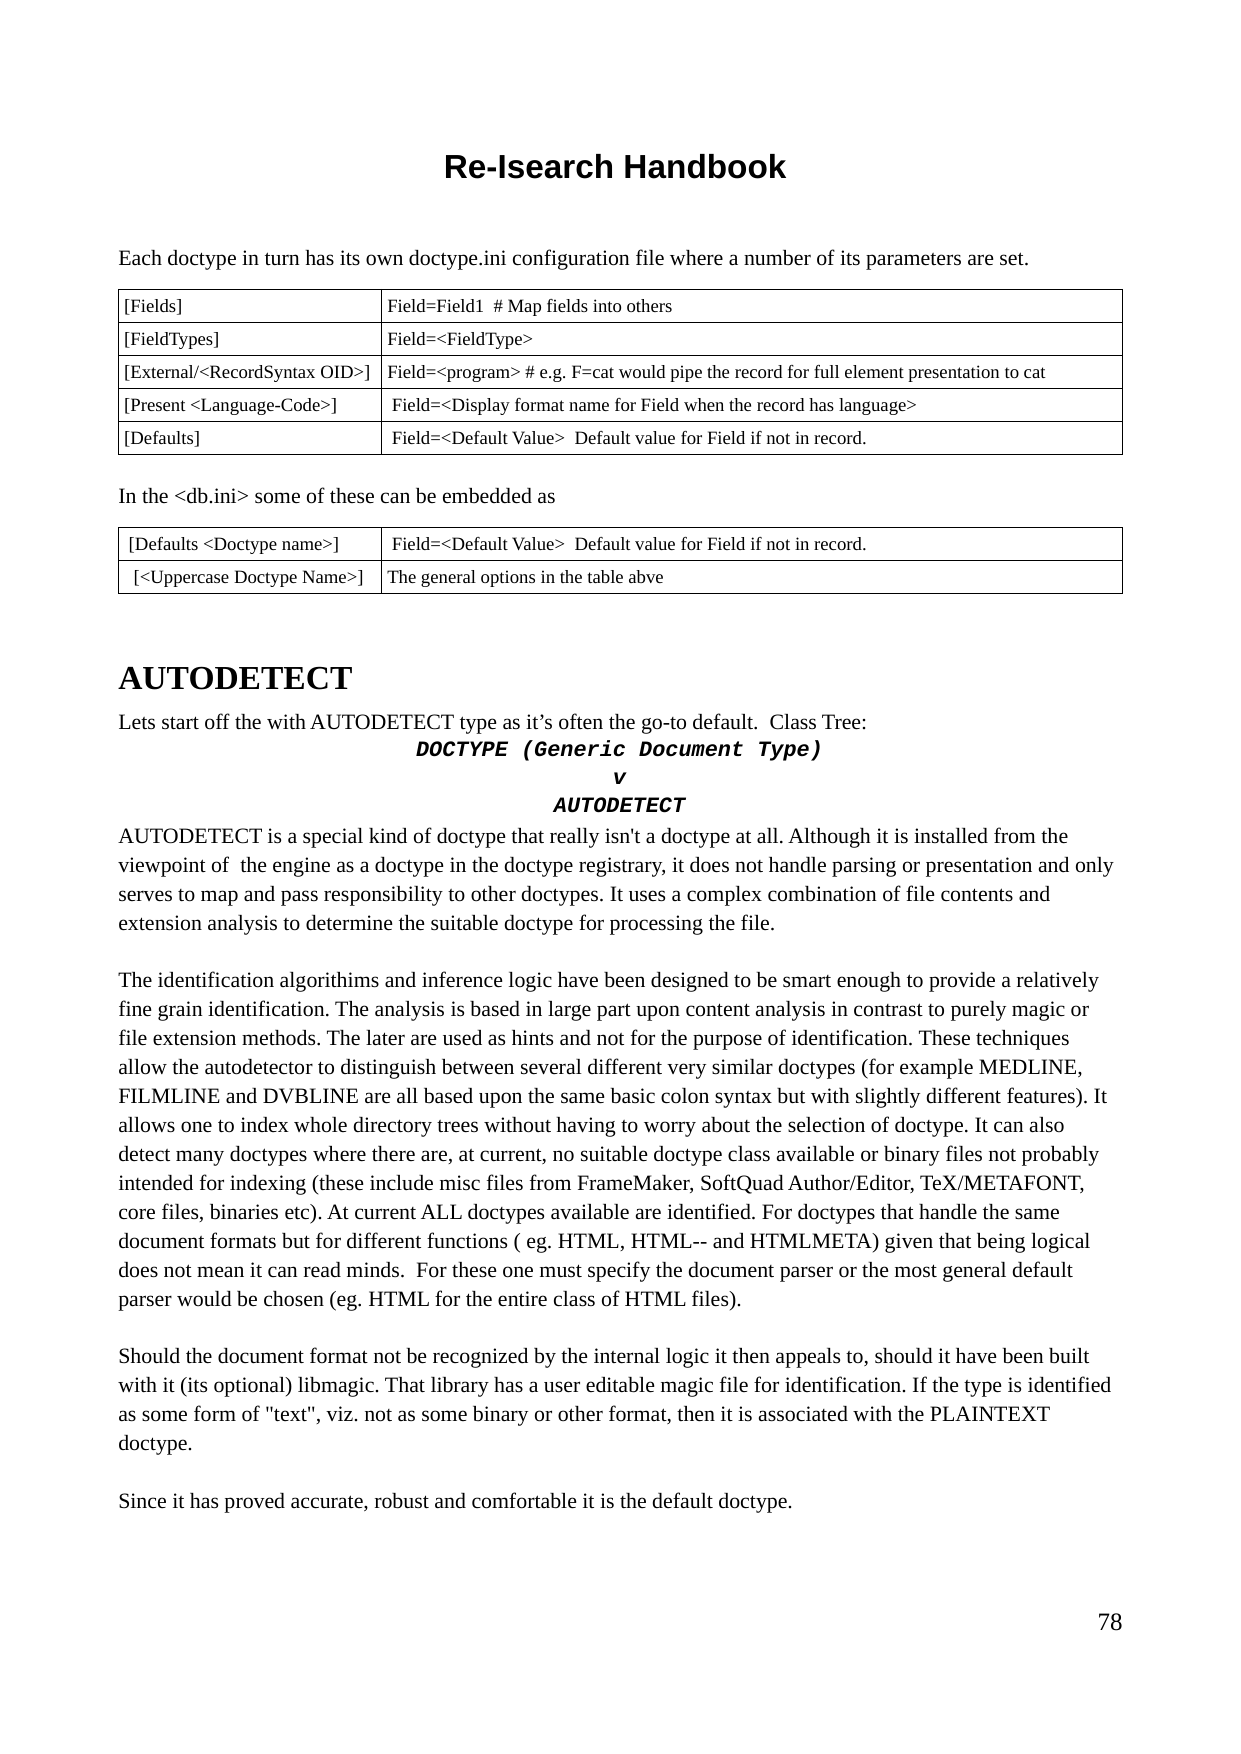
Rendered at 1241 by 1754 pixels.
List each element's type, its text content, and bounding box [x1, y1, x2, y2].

text The identification algorithims and inference logic have been designed to be smart enough to provide a relatively fine grain identification. The analysis is based in large part upon content analysis in contrast to purely magic or file extension methods. The later are used as hints and not for the purpose of identification. These techniques allow the autodetector to distinguish between several different very similar doctypes (for example MEDLINE, FILMLINE and DVBLINE are all based upon the same basic colon syntax but with slightly different features). It allows one to index whole directory trees without having to worry about the selection of doctype. It can also detect many doctypes where there are, at current, no suitable doctype class available or binary files not probably intended for indexing (these include misc files from FrameMaker, SoftQuad Author/Editor, TeX/METAFONT, core files, binaries etc). At current ALL doctypes available are identified. For doctypes that handle the same document formats but for different functions ( eg. HTML, HTML-- and HTMLMETA) given that being logical does not mean it can read minds. For these one must specify the document parser or the most general default parser would be chosen (eg. HTML for the entire class of HTML files). [118, 967, 1122, 1311]
table_header [Defaults <Doctype name>] [119, 528, 381, 560]
table_header [Fields] [119, 290, 381, 322]
text Since it has proved accurate, robust and comfortable it is the default doctype. [118, 1488, 1122, 1513]
table_cell [External/<RecordSyntax OID>] [119, 356, 381, 388]
text In the <db.ini> some of these can be embedded as [118, 483, 1122, 508]
text v [118, 766, 1122, 791]
subtitle AUTODETECT [118, 658, 1122, 696]
table_cell The general options in the table abve [382, 561, 1122, 593]
table_cell [Present <Language-Code>] [119, 389, 381, 421]
text Lets start off the with AUTODETECT type as it’s often the go-to default. Class Tree: [118, 709, 1122, 734]
text AUTODETECT [118, 795, 1122, 819]
table_cell Field=<Display format name for Field when the record has language> [382, 389, 1122, 421]
table_cell [Defaults] [119, 422, 381, 454]
text AUTODETECT is a special kind of doctype that really isn't a doctype at all. Although it is installed from the viewpoint of the engine as a doctype in the doctype registrary, it does not handle parsing or presentation and only serves to map and pass responsibility to other doctypes. It uses a complex combination of file contents and extension analysis to determine the suitable doctype for processing the file. [118, 823, 1122, 935]
text Should the document format not be recognized by the internal logic it then appeals to, should it have been built with it (its optional) libmagic. That library has a user editable magic file for identification. If the type is identified as some form of "text", viz. not as some binary or other format, then it is associated with the PLAINTEXT doctype. [118, 1343, 1122, 1456]
text Each doctype in turn has its own doctype.ini configuration file where a number of its parameters are set. [118, 245, 1122, 270]
table_header Field=<Default Value> Default value for Field if not in record. [382, 528, 1122, 560]
table_cell Field=<Default Value> Default value for Field if not in record. [382, 422, 1122, 454]
table_cell [FieldTypes] [119, 323, 381, 355]
text DOCTYPE (Generic Document Type) [118, 738, 1122, 763]
table_cell Field=<FieldType> [382, 323, 1122, 355]
table_cell Field=<program> # e.g. F=cat would pipe the record for full element presentation to cat [382, 356, 1122, 388]
table_header Field=Field1 # Map fields into others [382, 290, 1122, 322]
table_cell [<Uppercase Doctype Name>] [119, 561, 381, 593]
